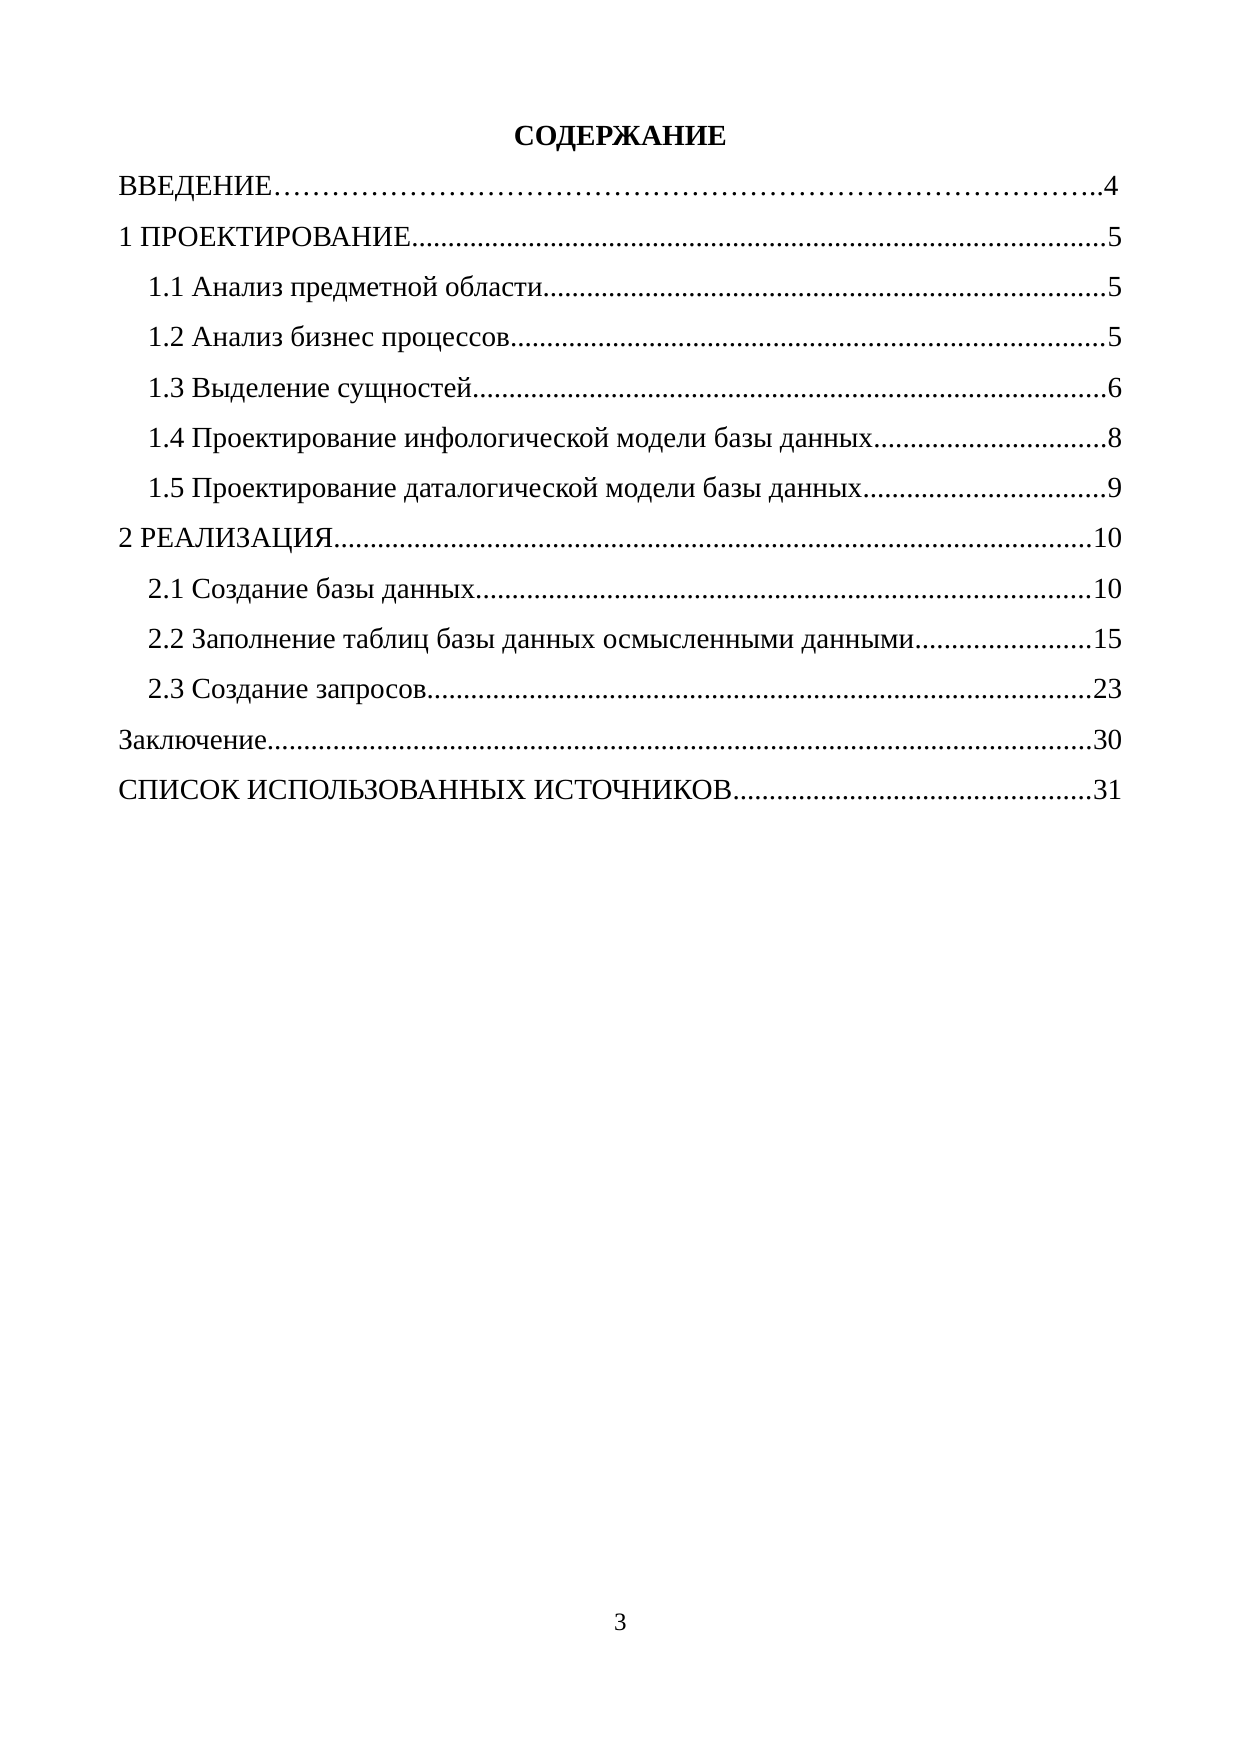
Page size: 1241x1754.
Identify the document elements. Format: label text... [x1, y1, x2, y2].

text 1.3 Выделение сущностей 6 [148, 370, 1122, 403]
text 1 ПРОЕКТИРОВАНИЕ 5 [118, 219, 1122, 252]
text СПИСОК ИСПОЛЬЗОВАННЫХ ИСТОЧНИКОВ 31 [118, 772, 1122, 806]
subtitle СОДЕРЖАНИЕ [118, 118, 1122, 152]
text Заключение 30 [118, 722, 1122, 755]
text 2.1 Создание базы данных 10 [148, 571, 1122, 604]
text 1.2 Анализ бизнес процессов 5 [148, 319, 1122, 353]
text ВВЕДЕНИЕ…………………………………………………………………………..4 [118, 168, 1122, 202]
text 1.1 Анализ предметной области 5 [148, 269, 1122, 303]
text 2.2 Заполнение таблиц базы данных осмысленными данными 15 [148, 621, 1122, 655]
text 1.5 Проектирование даталогической модели базы данных 9 [148, 470, 1122, 504]
text 2.3 Создание запросов 23 [148, 672, 1122, 705]
text 1.4 Проектирование инфологической модели базы данных 8 [148, 420, 1122, 453]
text 2 РЕАЛИЗАЦИЯ 10 [118, 521, 1122, 554]
